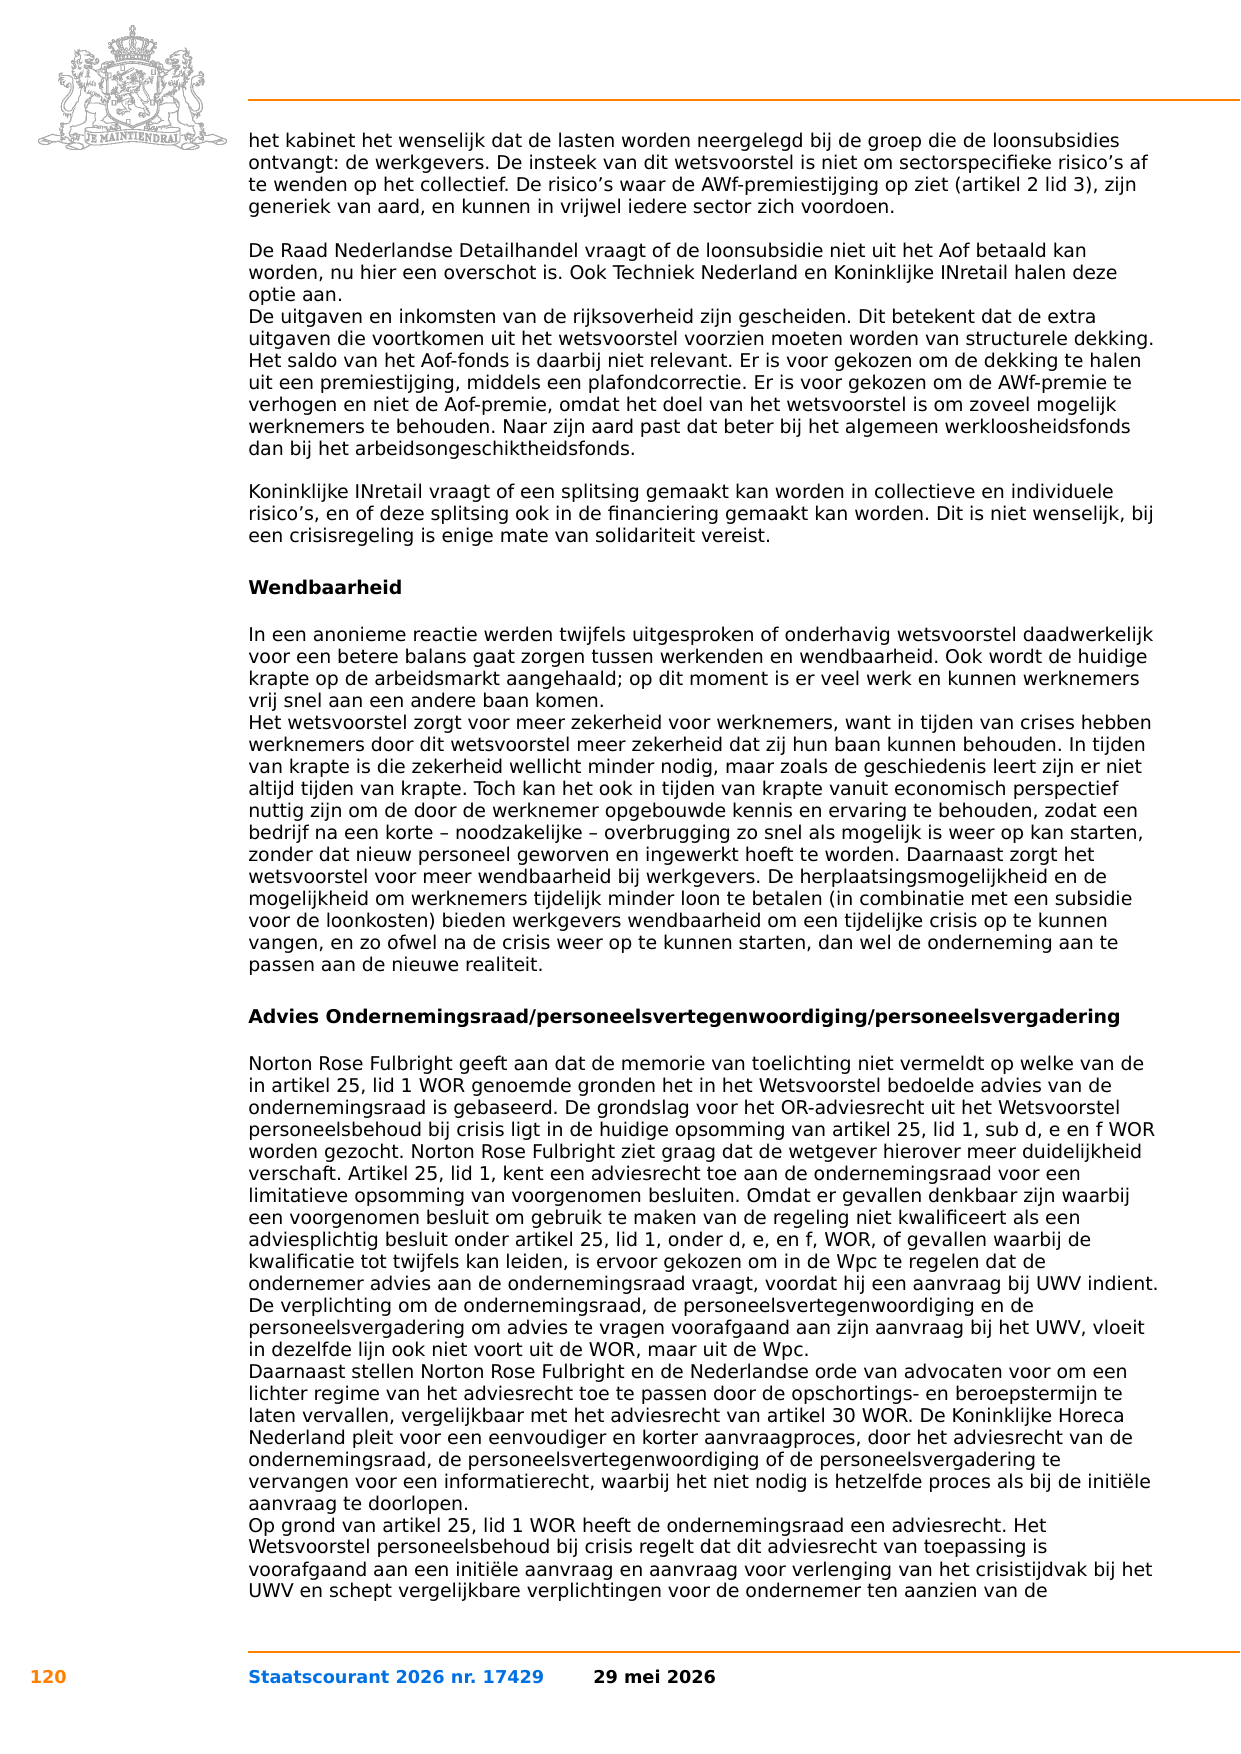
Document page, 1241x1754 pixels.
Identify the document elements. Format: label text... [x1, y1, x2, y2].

text Koninklijke INretail vraagt of een splitsing gemaakt kan worden in collectieve en individuele risico’s, en of deze splitsing ook in de financiering gemaakt kan worden. Dit is niet wenselijk, bij een crisisregeling is enige mate van solidariteit vereist. [248, 481, 1163, 547]
text het kabinet het wenselijk dat de lasten worden neergelegd bij de groep die de loonsubsidies ontvangt: de werkgevers. De insteek van dit wetsvoorstel is niet om sectorspecifieke risico’s af te wenden op het collectief. De risico’s waar de AWf-premiestijging op ziet (artikel 2 lid 3), zijn generiek van aard, en kunnen in vrijwel iedere sector zich voordoen. [248, 130, 1163, 218]
text De Raad Nederlandse Detailhandel vraagt of de loonsubsidie niet uit het Aof betaald kan worden, nu hier een overschot is. Ook Techniek Nederland en Koninklijke INretail halen deze optie aan. [248, 240, 1163, 306]
subtitle Wendbaarheid [248, 577, 1163, 599]
picture [38, 25, 227, 150]
text Het wetsvoorstel zorgt voor meer zekerheid voor werknemers, want in tijden van crises hebben werknemers door dit wetsvoorstel meer zekerheid dat zij hun baan kunnen behouden. In tijden van krapte is die zekerheid wellicht minder nodig, maar zoals de geschiedenis leert zijn er niet altijd tijden van krapte. Toch kan het ook in tijden van krapte vanuit economisch perspectief nuttig zijn om de door de werknemer opgebouwde kennis en ervaring te behouden, zodat een bedrijf na een korte – noodzakelijke – overbrugging zo snel als mogelijk is weer op kan starten, zonder dat nieuw personeel geworven en ingewerkt hoeft te worden. Daarnaast zorgt het wetsvoorstel voor meer wendbaarheid bij werkgevers. De herplaatsingsmogelijkheid en de mogelijkheid om werknemers tijdelijk minder loon te betalen (in combinatie met een subsidie voor de loonkosten) bieden werkgevers wendbaarheid om een tijdelijke crisis op te kunnen vangen, en zo ofwel na de crisis weer op te kunnen starten, dan wel de onderneming aan te passen aan de nieuwe realiteit. [248, 712, 1163, 976]
text Op grond van artikel 25, lid 1 WOR heeft de ondernemingsraad een adviesrecht. Het Wetsvoorstel personeelsbehoud bij crisis regelt dat dit adviesrecht van toepassing is voorafgaand aan een initiële aanvraag en aanvraag voor verlenging van het crisistijdvak bij het UWV en schept vergelijkbare verplichtingen voor de ondernemer ten aanzien van de [248, 1514, 1163, 1602]
text De uitgaven en inkomsten van de rijksoverheid zijn gescheiden. Dit betekent dat de extra uitgaven die voortkomen uit het wetsvoorstel voorzien moeten worden van structurele dekking. Het saldo van het Aof-fonds is daarbij niet relevant. Er is voor gekozen om de dekking te halen uit een premiestijging, middels een plafondcorrectie. Er is voor gekozen om de AWf-premie te verhogen en niet de Aof-premie, omdat het doel van het wetsvoorstel is om zoveel mogelijk werknemers te behouden. Naar zijn aard past dat beter bij het algemeen werkloosheidsfonds dan bij het arbeidsongeschiktheidsfonds. [248, 306, 1163, 459]
text In een anonieme reactie werden twijfels uitgesproken of onderhavig wetsvoorstel daadwerkelijk voor een betere balans gaat zorgen tussen werkenden en wendbaarheid. Ook wordt de huidige krapte op de arbeidsmarkt aangehaald; op dit moment is er veel werk en kunnen werknemers vrij snel aan een andere baan komen. [248, 624, 1163, 712]
text Norton Rose Fulbright geeft aan dat de memorie van toelichting niet vermeldt op welke van de in artikel 25, lid 1 WOR genoemde gronden het in het Wetsvoorstel bedoelde advies van de ondernemingsraad is gebaseerd. De grondslag voor het OR-adviesrecht uit het Wetsvoorstel personeelsbehoud bij crisis ligt in de huidige opsomming van artikel 25, lid 1, sub d, e en f WOR worden gezocht. Norton Rose Fulbright ziet graag dat de wetgever hierover meer duidelijkheid verschaft. Artikel 25, lid 1, kent een adviesrecht toe aan de ondernemingsraad voor een limitatieve opsomming van voorgenomen besluiten. Omdat er gevallen denkbaar zijn waarbij een voorgenomen besluit om gebruik te maken van de regeling niet kwalificeert als een adviesplichtig besluit onder artikel 25, lid 1, onder d, e, en f, WOR, of gevallen waarbij de kwalificatie tot twijfels kan leiden, is ervoor gekozen om in de Wpc te regelen dat de ondernemer advies aan de ondernemingsraad vraagt, voordat hij een aanvraag bij UWV indient. De verplichting om de ondernemingsraad, de personeelsvertegenwoordiging en de personeelsvergadering om advies te vragen voorafgaand aan zijn aanvraag bij het UWV, vloeit in dezelfde lijn ook niet voort uit de WOR, maar uit de Wpc. [248, 1053, 1163, 1361]
text Daarnaast stellen Norton Rose Fulbright en de Nederlandse orde van advocaten voor om een lichter regime van het adviesrecht toe te passen door de opschortings- en beroepstermijn te laten vervallen, vergelijkbaar met het adviesrecht van artikel 30 WOR. De Koninklijke Horeca Nederland pleit voor een eenvoudiger en korter aanvraagproces, door het adviesrecht van de ondernemingsraad, de personeelsvertegenwoordiging of de personeelsvergadering te vervangen voor een informatierecht, waarbij het niet nodig is hetzelfde proces als bij de initiële aanvraag te doorlopen. [248, 1361, 1163, 1514]
subtitle Advies Ondernemingsraad/personeelsvertegenwoordiging/personeelsvergadering [248, 1006, 1163, 1028]
